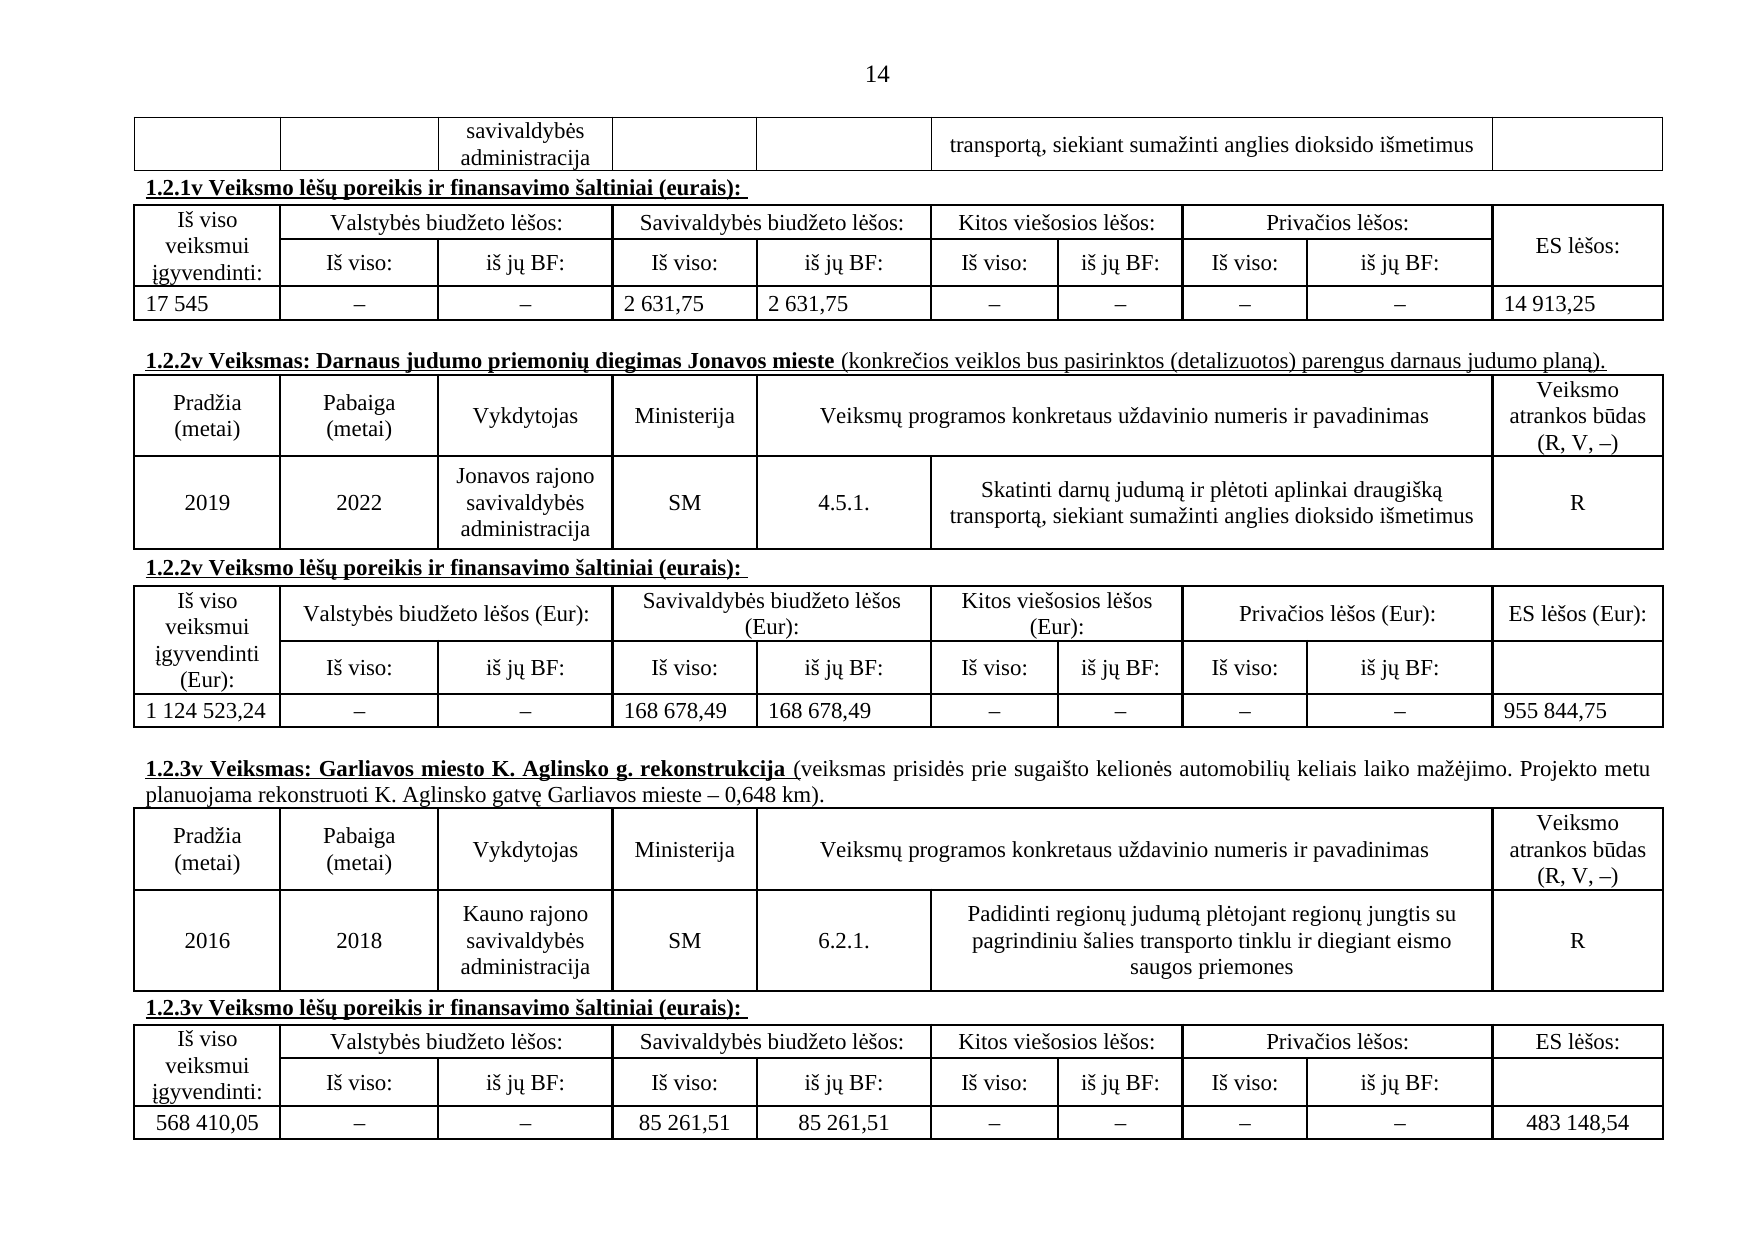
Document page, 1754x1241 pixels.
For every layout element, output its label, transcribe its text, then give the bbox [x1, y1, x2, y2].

table_cell Iš viso: [281, 1059, 437, 1104]
table_cell Skatinti darnų judumą ir plėtoti aplinkai draugišką transportą, siekiant sumažinti anglies dioksido išmetimus [932, 457, 1491, 547]
table_cell 955 844,75 [1494, 695, 1662, 726]
table_cell Iš viso: [1184, 1059, 1306, 1104]
table_cell 2022 [281, 457, 437, 547]
table_cell [1664, 238, 1692, 285]
table_cell Privačios lėšos: [1184, 1026, 1491, 1057]
table_cell Iš viso: [281, 240, 437, 285]
table_cell [1663, 990, 1692, 1023]
table_cell [128, 990, 134, 1023]
table_cell [128, 117, 134, 170]
table_cell iš jų BF: [1308, 642, 1491, 692]
table_cell 568 410,05 [135, 1107, 279, 1138]
table_cell ES lėšos (Eur): [1494, 587, 1662, 640]
table_cell 168 678,49 [614, 695, 756, 726]
table_cell Pradžia (metai) [135, 376, 279, 455]
table_cell R [1494, 457, 1662, 547]
table_cell 2 631,75 [758, 287, 930, 319]
table_cell [1664, 1057, 1692, 1104]
table_cell Ministerija [614, 809, 756, 888]
table_cell [1664, 285, 1692, 319]
table_cell [1663, 548, 1692, 585]
table_cell 4.5.1. [758, 457, 930, 547]
table_cell Valstybės biudžeto lėšos (Eur): [281, 587, 611, 640]
table_cell Veiksmo atrankos būdas (R, V, –) [1494, 376, 1662, 455]
table_cell ES lėšos: [1494, 206, 1662, 285]
table_cell Iš viso veiksmui įgyvendinti: [135, 1026, 279, 1104]
table_cell – [439, 1107, 611, 1138]
table_cell iš jų BF: [439, 642, 611, 692]
table_cell [1663, 170, 1692, 204]
table_cell Vykdytojas [439, 376, 611, 455]
table_cell transportą, siekiant sumažinti anglies dioksido išmetimus [932, 118, 1492, 170]
table_cell [128, 807, 133, 888]
table_cell [1663, 726, 1692, 807]
table_cell Iš viso: [1184, 240, 1306, 285]
table_cell – [1308, 287, 1491, 319]
table_cell iš jų BF: [1059, 1059, 1181, 1104]
table_cell [757, 118, 931, 170]
table_cell Iš viso: [1184, 642, 1306, 692]
table_cell 1.2.2v Veiksmo lėšų poreikis ir finansavimo šaltiniai (eurais): [134, 550, 1663, 585]
table_cell Veiksmo atrankos būdas (R, V, –) [1494, 809, 1662, 888]
table_cell ES lėšos: [1494, 1026, 1662, 1057]
table_cell [1663, 319, 1692, 374]
table_cell [1664, 204, 1692, 238]
table_cell – [1308, 695, 1491, 726]
table_cell [1663, 117, 1692, 170]
table_cell Iš viso: [932, 1059, 1057, 1104]
table_cell [1494, 642, 1662, 692]
table_cell 2019 [135, 457, 279, 547]
table_cell 1 124 523,24 [135, 695, 279, 726]
table_cell iš jų BF: [1059, 642, 1181, 692]
table_cell 483 148,54 [1494, 1107, 1662, 1138]
table_cell Kitos viešosios lėšos: [932, 1026, 1181, 1057]
table_cell 1.2.3v Veiksmas: Garliavos miesto K. Aglinsko g. rekonstrukcija (veiksmas prisidės prie sugaišto kelionės automobilių keliais laiko mažėjimo. Projekto metu planuojama rekonstruoti K. Aglinsko gatvę Garliavos mieste – 0,648 km). [134, 728, 1663, 807]
table_cell – [1184, 1107, 1306, 1138]
table_cell [281, 118, 438, 170]
table_cell 168 678,49 [758, 695, 930, 726]
table_cell SM [614, 457, 756, 547]
table_cell Padidinti regionų judumą plėtojant regionų jungtis su pagrindiniu šalies transporto tinklu ir diegiant eismo saugos priemones [932, 891, 1491, 990]
table_cell Veiksmų programos konkretaus uždavinio numeris ir pavadinimas [758, 376, 1491, 455]
table_cell Savivaldybės biudžeto lėšos: [614, 206, 930, 238]
table_cell [128, 1105, 133, 1138]
table_cell [135, 118, 280, 170]
table_cell Veiksmų programos konkretaus uždavinio numeris ir pavadinimas [758, 809, 1491, 888]
table_cell iš jų BF: [758, 240, 930, 285]
table_cell [128, 693, 133, 726]
table_cell [1664, 374, 1692, 455]
table_cell Privačios lėšos: [1184, 206, 1491, 238]
table_cell – [1059, 695, 1181, 726]
table_cell Jonavos rajono savivaldybės administracija [439, 457, 611, 547]
table_cell SM [614, 891, 756, 990]
table_cell Kauno rajono savivaldybės administracija [439, 891, 611, 990]
table_cell iš jų BF: [758, 642, 930, 692]
table_cell [128, 204, 133, 238]
table_cell [128, 889, 133, 990]
table_cell – [1184, 695, 1306, 726]
table_cell [613, 118, 756, 170]
table_cell Ministerija [614, 376, 756, 455]
table_cell – [281, 695, 437, 726]
table_cell [128, 1024, 133, 1057]
table_cell [1493, 118, 1662, 170]
table_cell 85 261,51 [758, 1107, 930, 1138]
table_cell Privačios lėšos (Eur): [1184, 587, 1491, 640]
table_cell Iš viso: [614, 240, 756, 285]
table_cell [128, 455, 133, 547]
table_cell Iš viso: [614, 1059, 756, 1104]
table_cell [1664, 807, 1692, 888]
table_cell [1664, 585, 1692, 640]
table_cell 6.2.1. [758, 891, 930, 990]
table_cell Savivaldybės biudžeto lėšos: [614, 1026, 930, 1057]
table_cell – [281, 1107, 437, 1138]
table_cell Kitos viešosios lėšos: [932, 206, 1181, 238]
table_cell [128, 170, 134, 204]
table_cell – [932, 695, 1057, 726]
table_cell [1664, 455, 1692, 547]
table_cell R [1494, 891, 1662, 990]
table_cell [128, 726, 134, 807]
table_cell – [281, 287, 437, 319]
table_cell Iš viso veiksmui įgyvendinti (Eur): [135, 587, 279, 692]
table_cell [128, 374, 133, 455]
table_cell 2 631,75 [614, 287, 756, 319]
table_cell [1664, 1105, 1692, 1138]
table_cell – [1059, 1107, 1181, 1138]
table_cell 1.2.3v Veiksmo lėšų poreikis ir finansavimo šaltiniai (eurais): [134, 992, 1663, 1023]
table_cell – [1059, 287, 1181, 319]
table_cell 2018 [281, 891, 437, 990]
table_cell iš jų BF: [439, 240, 611, 285]
table_cell Vykdytojas [439, 809, 611, 888]
table_cell Iš viso: [932, 642, 1057, 692]
table_cell iš jų BF: [758, 1059, 930, 1104]
table_cell [1664, 889, 1692, 990]
table_cell [128, 585, 133, 640]
table_cell 1.2.1v Veiksmo lėšų poreikis ir finansavimo šaltiniai (eurais): [134, 171, 1663, 204]
table_cell 2016 [135, 891, 279, 990]
table_cell iš jų BF: [439, 1059, 611, 1104]
table_cell – [439, 287, 611, 319]
table_cell 85 261,51 [614, 1107, 756, 1138]
table_cell – [1308, 1107, 1491, 1138]
table_cell – [932, 1107, 1057, 1138]
table_cell iš jų BF: [1059, 240, 1181, 285]
table_cell Iš viso veiksmui įgyvendinti: [135, 206, 279, 285]
table_cell Iš viso: [281, 642, 437, 692]
table_cell [128, 319, 134, 374]
table_cell Iš viso: [614, 642, 756, 692]
table_cell – [1184, 287, 1306, 319]
table_cell savivaldybės administracija [439, 118, 612, 170]
table_cell Kitos viešosios lėšos (Eur): [932, 587, 1181, 640]
table_cell Iš viso: [932, 240, 1057, 285]
table_cell 17 545 [135, 287, 279, 319]
table_cell iš jų BF: [1308, 240, 1491, 285]
table_cell Pabaiga (metai) [281, 809, 437, 888]
table_cell [128, 1057, 133, 1104]
table_cell iš jų BF: [1308, 1059, 1491, 1104]
table_cell Savivaldybės biudžeto lėšos (Eur): [614, 587, 930, 640]
table_cell [128, 640, 133, 692]
table_cell [128, 285, 133, 319]
table_cell 14 913,25 [1494, 287, 1662, 319]
table_cell – [439, 695, 611, 726]
table_cell 1.2.2v Veiksmas: Darnaus judumo priemonių diegimas Jonavos mieste (konkrečios veiklos bus pasirinktos (detalizuotos) parengus darnaus judumo planą). [134, 321, 1663, 374]
table_cell [1664, 693, 1692, 726]
table_cell [1664, 1024, 1692, 1057]
table_cell [1664, 640, 1692, 692]
table_cell Pradžia (metai) [135, 809, 279, 888]
table_cell [128, 238, 133, 285]
table_cell [128, 548, 134, 585]
table_cell [1494, 1059, 1662, 1104]
table_cell Valstybės biudžeto lėšos: [281, 1026, 611, 1057]
table_cell – [932, 287, 1057, 319]
table_cell Pabaiga (metai) [281, 376, 437, 455]
table_cell Valstybės biudžeto lėšos: [281, 206, 611, 238]
